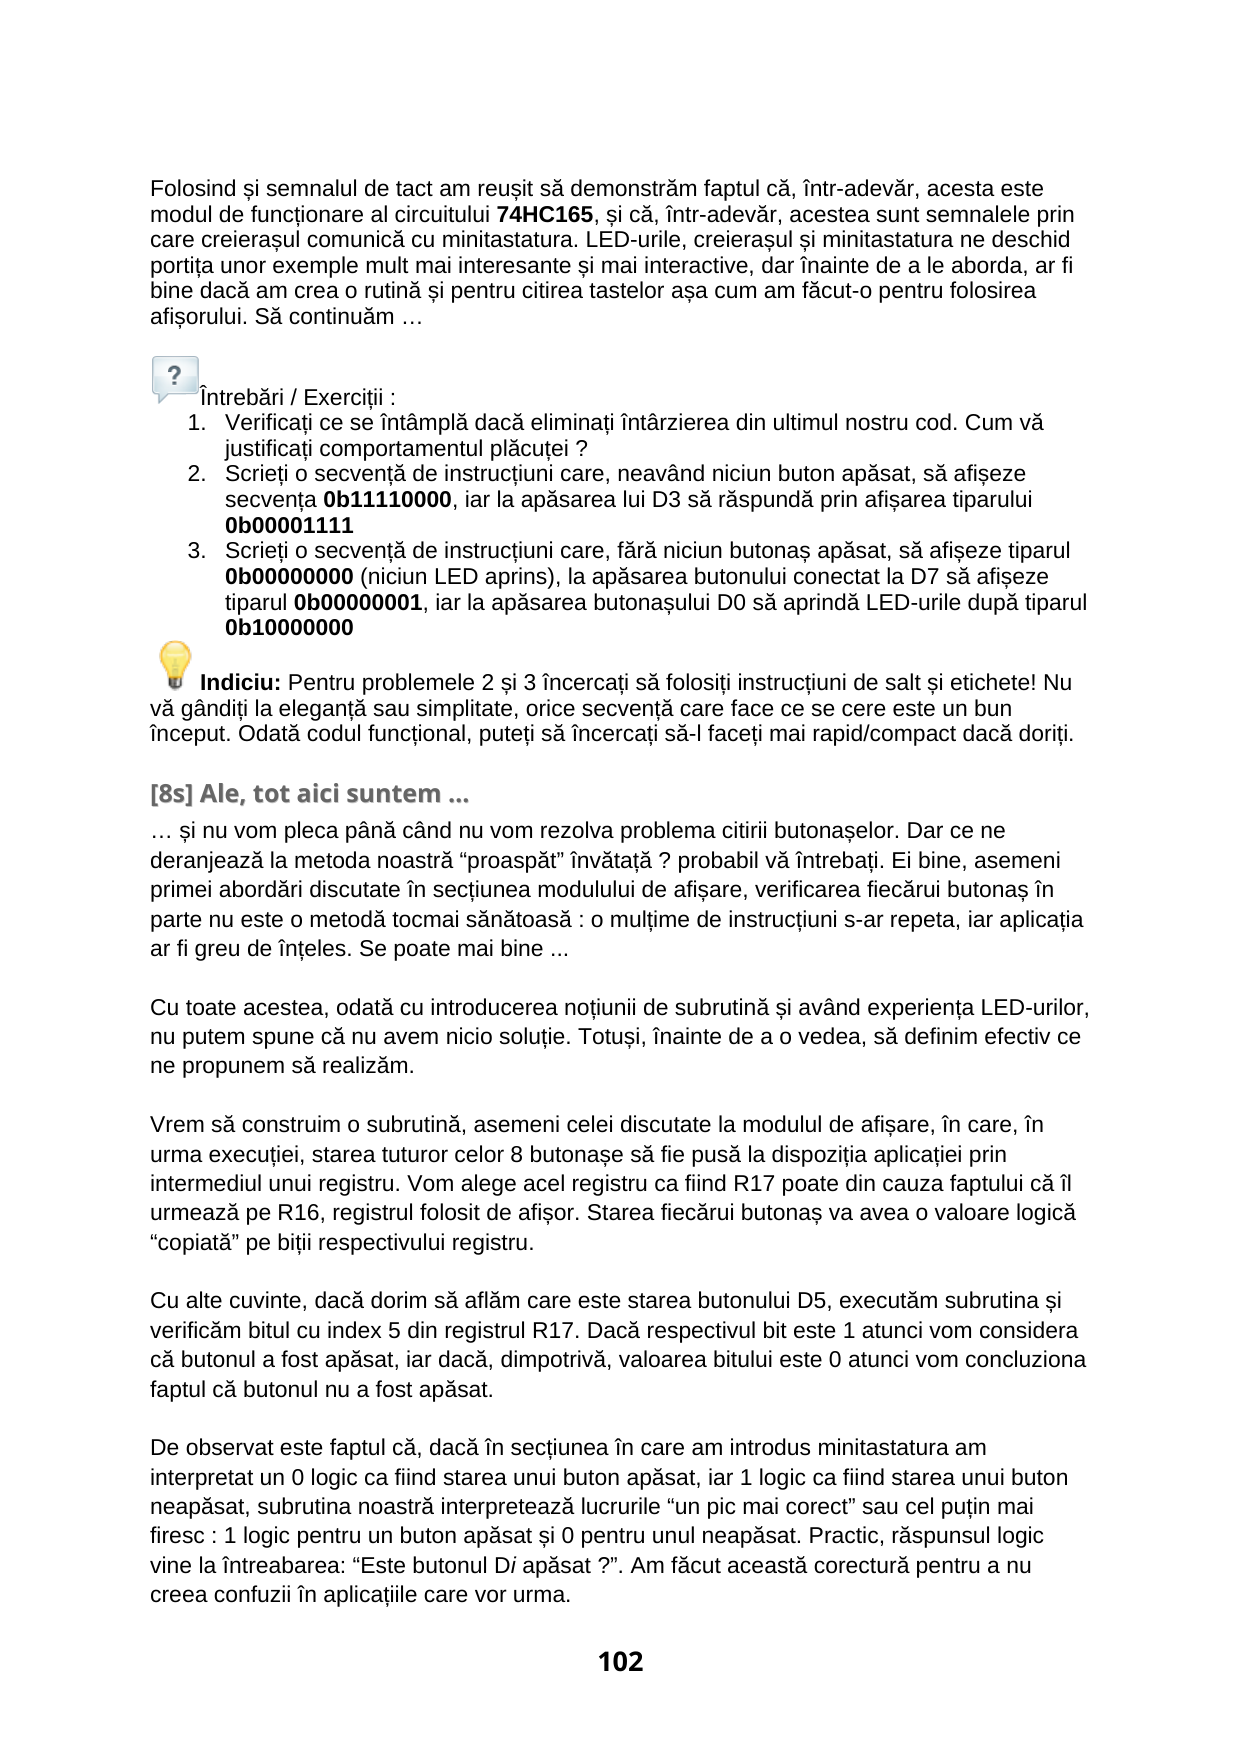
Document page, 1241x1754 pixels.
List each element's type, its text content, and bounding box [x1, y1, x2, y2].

list Scrieți o secvență de instrucțiuni care, neavând niciun buton apăsat, să afișeze secvența 0b11110000, iar la apăsarea lui D3 să răspundă prin afișarea tiparului 0b00001111 [187, 461, 1091, 538]
text De observat este faptul că, dacă în secțiunea în care am introdus minitastatura am interpretat un 0 logic ca fiind starea unui buton apăsat, iar 1 logic ca fiind starea unui buton neapăsat, subrutina noastră interpretează lucrurile “un pic mai corect” sau cel puțin mai firesc : 1 logic pentru un buton apăsat și 0 pentru unul neapăsat. Practic, răspunsul logic vine la întreabarea: “Este butonul Di apăsat ?”. Am făcut această corectură pentru a nu creea confuzii în aplicațiile care vor urma. [150, 1435, 1091, 1608]
picture [150, 640, 200, 691]
text Cu alte cuvinte, dacă dorim să aflăm care este starea butonului D5, executăm subrutina și verificăm bitul cu index 5 din registrul R17. Dacă respectivul bit este 1 atunci vom considera că butonul a fost apăsat, iar dacă, dimpotrivă, valoarea bitului este 0 atunci vom concluziona faptul că butonul nu a fost apăsat. [150, 1288, 1091, 1402]
text Folosind și semnalul de tact am reușit să demonstrăm faptul că, într-adevăr, acesta este modul de funcționare al circuitului 74HC165, și că, într-adevăr, acestea sunt semnalele prin care creierașul comunică cu minitastatura. LED-urile, creierașul și minitastatura ne deschid portița unor exemple mult mai interesante și mai interactive, dar înainte de a le aborda, ar fi bine dacă am crea o rutină și pentru citirea tastelor așa cum am făcut-o pentru folosirea afișorului. Să continuăm … [150, 176, 1091, 329]
text Întrebări / Exerciții : [150, 355, 1091, 410]
text Indiciu: Pentru problemele 2 și 3 încercați să folosiți instrucțiuni de salt și etichete! Nu vă gândiți la eleganță sau simplitate, orice secvență care face ce se cere este un bun început. Odată codul funcțional, puteți să încercați să-l faceți mai rapid/compact dacă doriți. [150, 641, 1091, 747]
text … și nu vom pleca până când nu vom rezolva problema citirii butonașelor. Dar ce ne deranjează la metoda noastră “proaspăt” învătață ? probabil vă întrebați. Ei bine, asemeni primei abordări discutate în secțiunea modulului de afișare, verificarea fiecărui butonaș în parte nu este o metodă tocmai sănătoasă : o mulțime de instrucțiuni s-ar repeta, iar aplicația ar fi greu de înțeles. Se poate mai bine ... [150, 818, 1091, 961]
text Cu toate acestea, odată cu introducerea noțiunii de subrutină și având experiența LED-urilor, nu putem spune că nu avem nicio soluție. Totuși, înainte de a o vedea, să definim efectiv ce ne propunem să realizăm. [150, 994, 1091, 1079]
subtitle [8s] Ale, tot aici suntem … [150, 776, 1091, 810]
list Scrieți o secvență de instrucțiuni care, fără niciun butonaș apăsat, să afișeze tiparul 0b00000000 (niciun LED aprins), la apăsarea butonului conectat la D7 să afișeze tiparul 0b00000001, iar la apăsarea butonașului D0 să aprindă LED-urile după tiparul 0b10000000 [187, 538, 1091, 641]
picture [150, 355, 200, 405]
text Vrem să construim o subrutină, asemeni celei discutate la modulul de afișare, în care, în urma execuției, starea tuturor celor 8 butonașe să fie pusă la dispoziția aplicației prin intermediul unui registru. Vom alege acel registru ca fiind R17 poate din cauza faptului că îl urmează pe R16, registrul folosit de afișor. Starea fiecărui butonaș va avea o valoare logică “copiată” pe biții respectivului registru. [150, 1112, 1091, 1255]
list Verificați ce se întâmplă dacă eliminați întârzierea din ultimul nostru cod. Cum vă justificați comportamentul plăcuței ? [187, 410, 1091, 461]
